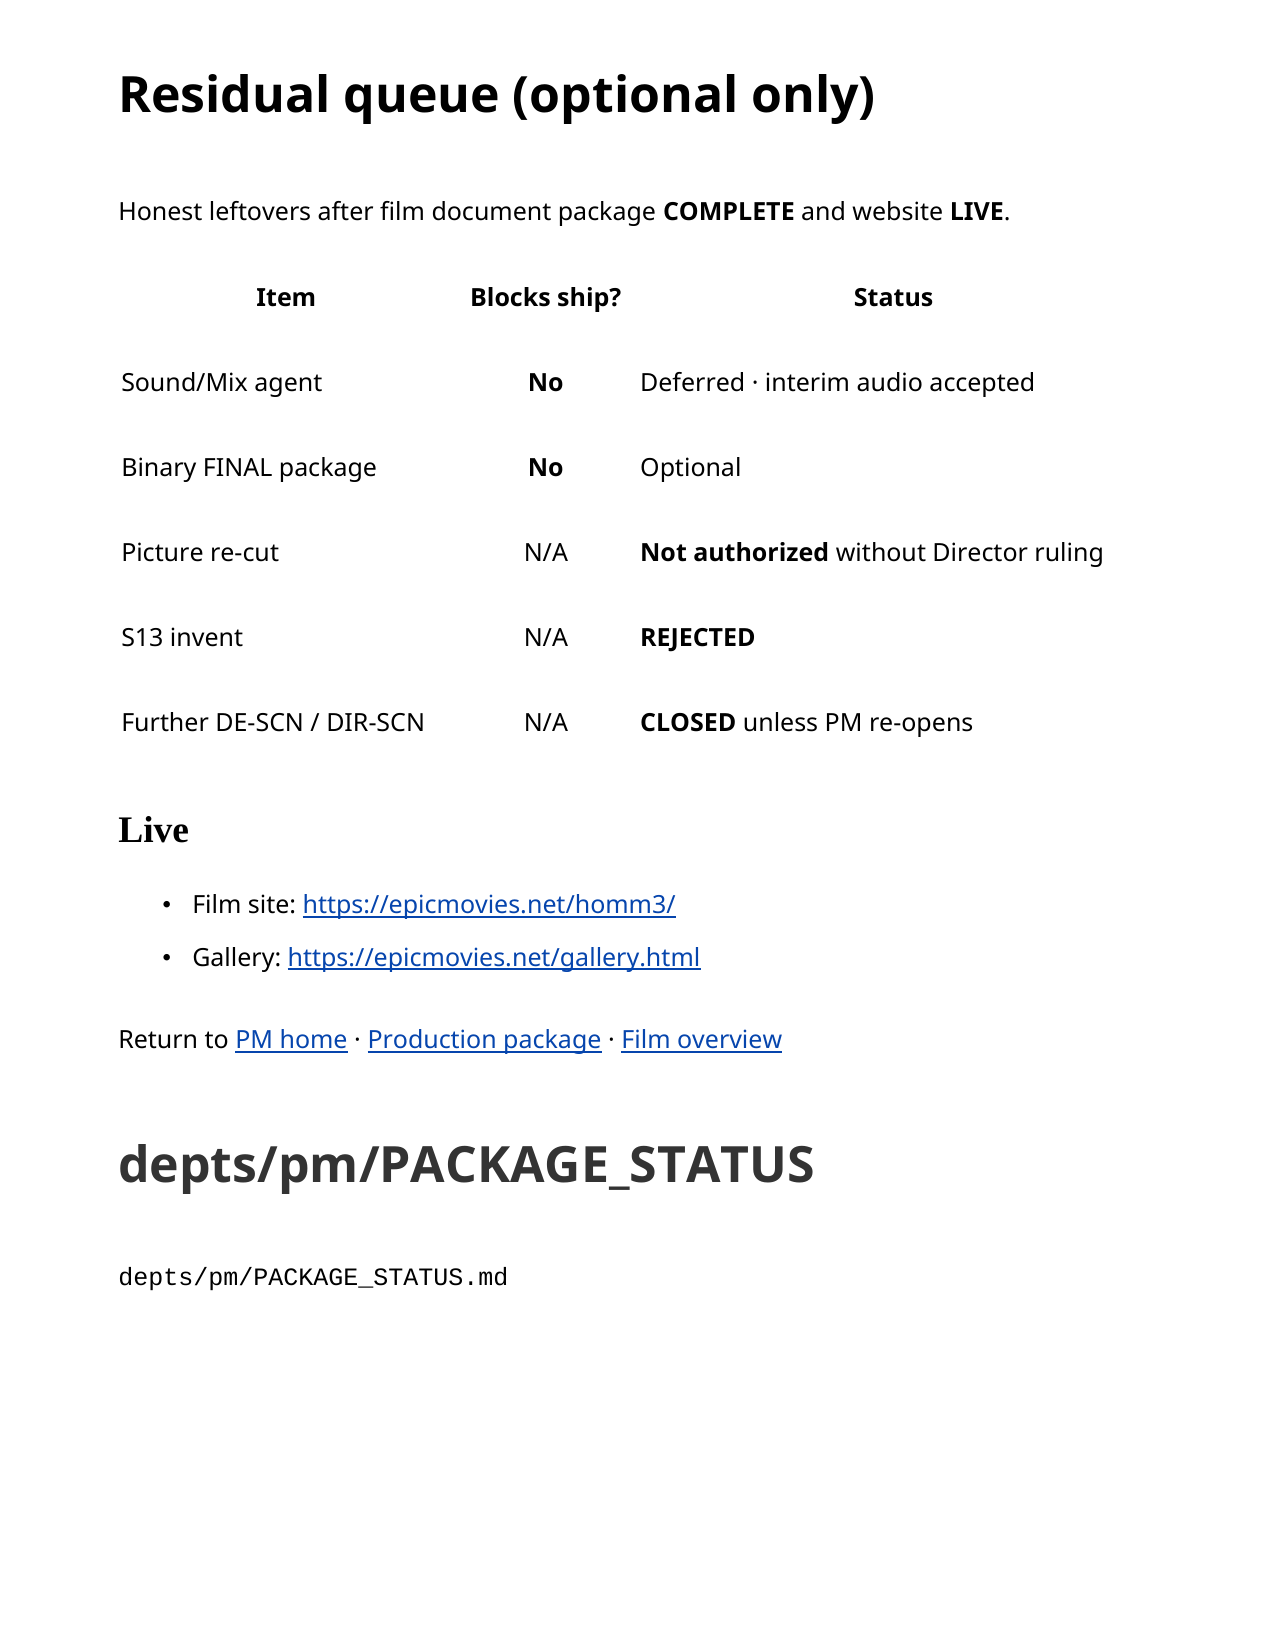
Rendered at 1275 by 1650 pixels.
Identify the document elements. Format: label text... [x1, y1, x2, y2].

table_cell No [454, 361, 637, 446]
subtitle Residual queue (optional only) [118, 59, 1216, 127]
table_cell CLOSED unless PM re-opens [637, 702, 1150, 787]
list Film site: https://epicmovies.net/homm3/ [162, 887, 1216, 921]
table_cell N/A [454, 532, 637, 617]
table_cell REJECTED [637, 617, 1150, 702]
table_cell S13 invent [118, 617, 454, 702]
table_cell Picture re-cut [118, 532, 454, 617]
list Gallery: https://epicmovies.net/gallery.html [162, 940, 1216, 974]
table_cell Sound/Mix agent [118, 361, 454, 446]
table_cell N/A [454, 702, 637, 787]
table_header Blocks ship? [454, 276, 637, 361]
table_cell No [454, 446, 637, 532]
table_cell Not authorized without Director ruling [637, 532, 1150, 617]
table_cell Further DE-SCN / DIR-SCN [118, 702, 454, 787]
subtitle Live [118, 808, 1216, 851]
table_header Status [637, 276, 1150, 361]
table_cell Deferred · interim audio accepted [637, 361, 1150, 446]
text Return to PM home · Production package · Film overview [118, 1022, 1216, 1056]
table_cell N/A [454, 617, 637, 702]
table_header Item [118, 276, 454, 361]
title depts/pm/PACKAGE_STATUS [118, 1129, 1216, 1197]
table_cell Binary FINAL package [118, 446, 454, 532]
text depts/pm/PACKAGE_STATUS.md [118, 1264, 1216, 1292]
text Honest leftovers after film document package COMPLETE and website LIVE. [118, 194, 1216, 228]
table_cell Optional [637, 446, 1150, 532]
